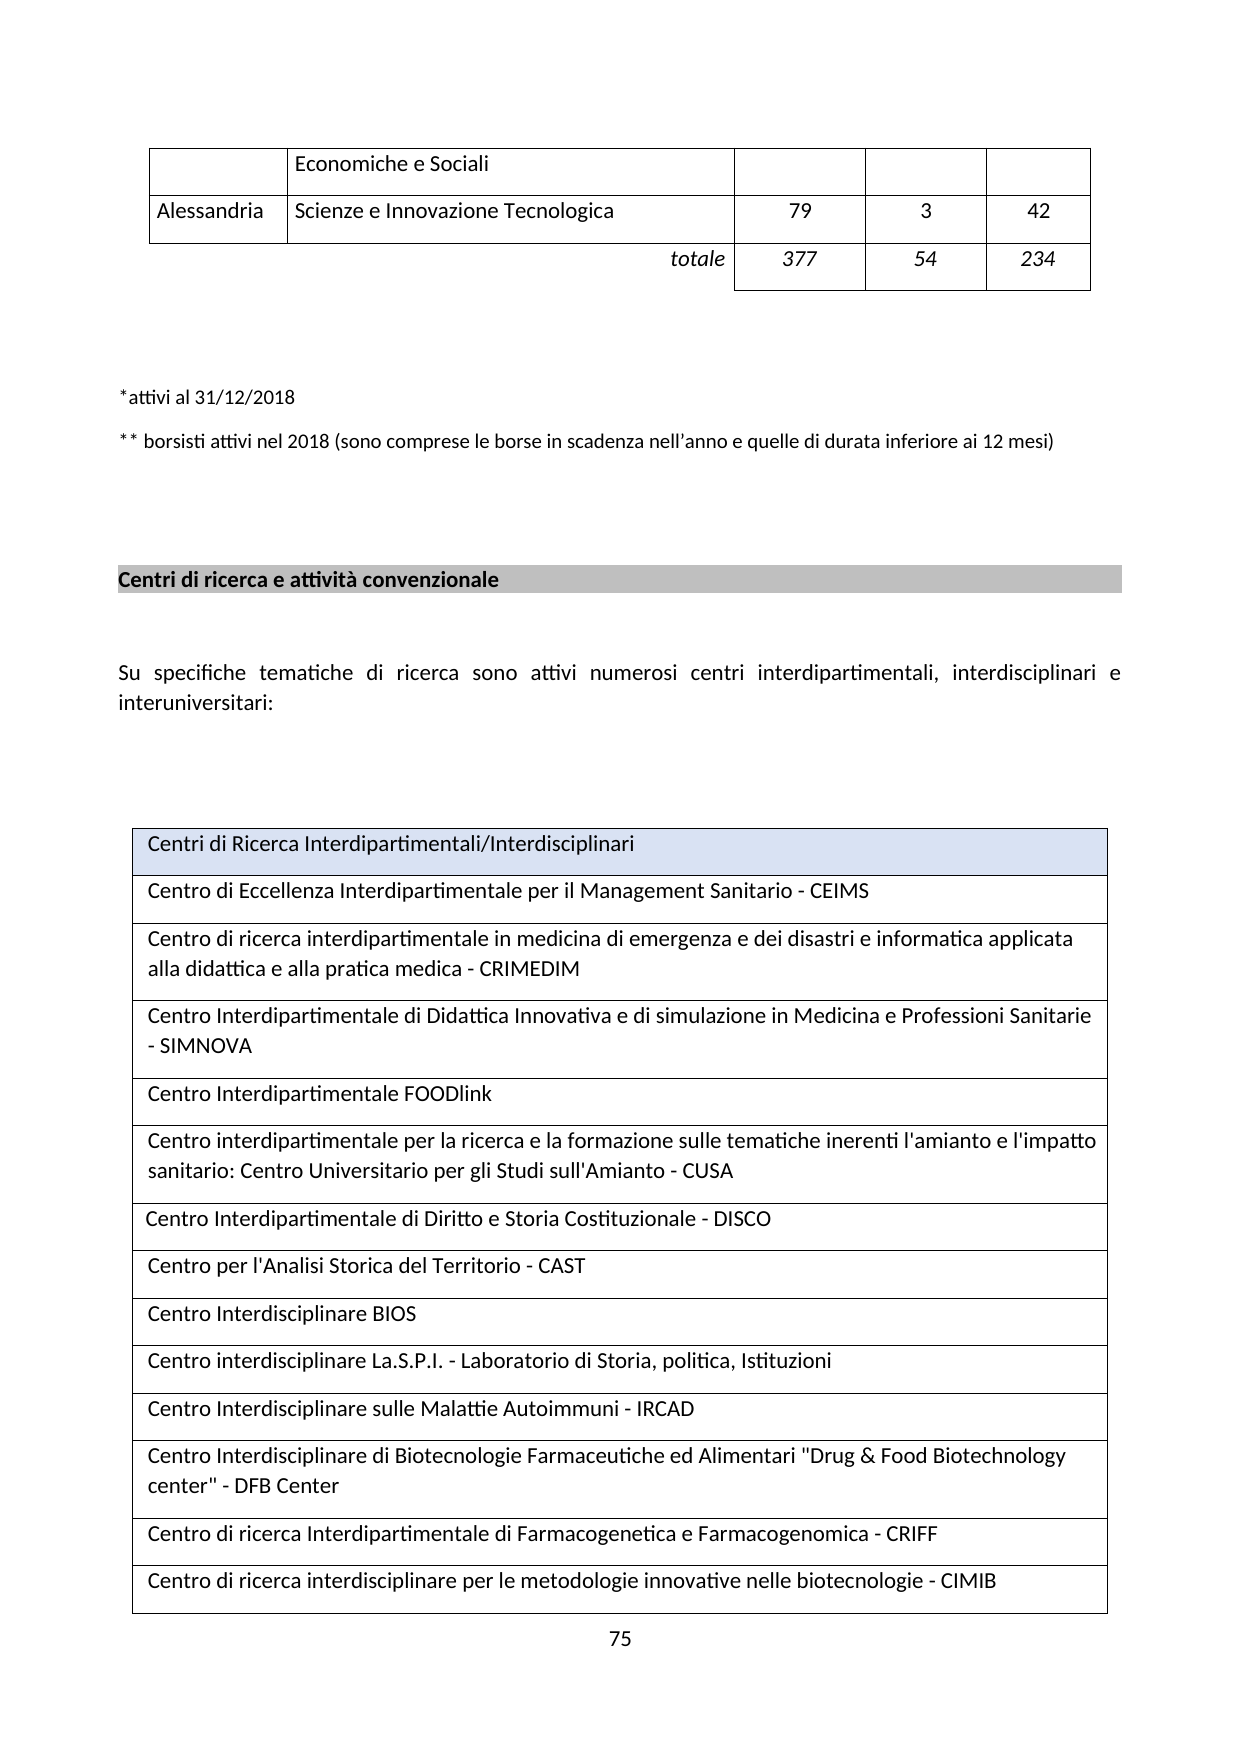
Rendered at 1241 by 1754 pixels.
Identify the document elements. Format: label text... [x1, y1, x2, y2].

table_cell 377 [735, 244, 865, 290]
table_cell Centro interdisciplinare La.S.P.I. - Laboratorio di Storia, politica, Istituzioni [133, 1346, 1107, 1393]
table_cell [150, 149, 287, 195]
text ** borsisti attivi nel 2018 (sono comprese le borse in scadenza nell’anno e quelle di durata inferiore ai 12 mesi) [118, 428, 1122, 453]
table_cell Centro Interdipartimentale FOODlink [133, 1079, 1107, 1125]
table_cell [149, 244, 287, 290]
table_cell Centro interdipartimentale per la ricerca e la formazione sulle tematiche inerenti l'amianto e l'impatto sanitario: Centro Universitario per gli Studi sull'Amianto - CUSA [133, 1126, 1107, 1203]
table_cell [866, 149, 986, 195]
table_cell Economiche e Sociali [288, 149, 734, 195]
table_cell 54 [866, 244, 986, 290]
table_cell totale [287, 244, 734, 290]
table_cell 79 [735, 196, 865, 243]
table_cell Centro di Eccellenza Interdipartimentale per il Management Sanitario - CEIMS [133, 876, 1107, 923]
table_cell Scienze e Innovazione Tecnologica [288, 196, 734, 243]
table_cell 3 [866, 196, 986, 243]
table_cell Centro Interdisciplinare di Biotecnologie Farmaceutiche ed Alimentari "Drug & Food Biotechnology center" - DFB Center [133, 1441, 1107, 1518]
table_header Centri di Ricerca Interdipartimentali/Interdisciplinari [133, 829, 1107, 875]
table_cell [735, 149, 865, 195]
table_cell Centro Interdipartimentale di Diritto e Storia Costituzionale - DISCO [133, 1204, 1107, 1250]
table_cell Centro Interdipartimentale di Didattica Innovativa e di simulazione in Medicina e Professioni Sanitarie - SIMNOVA [133, 1001, 1107, 1078]
table_cell Centro di ricerca interdipartimentale in medicina di emergenza e dei disastri e informatica applicata alla didattica e alla pratica medica - CRIMEDIM [133, 924, 1107, 1000]
table_cell Centro Interdisciplinare BIOS [133, 1299, 1107, 1345]
table_cell [987, 149, 1090, 195]
table_cell Alessandria [150, 196, 287, 243]
table_cell Centro per l'Analisi Storica del Territorio - CAST [133, 1251, 1107, 1298]
text Centri di ricerca e attività convenzionale [118, 565, 1122, 593]
table_cell Centro di ricerca interdisciplinare per le metodologie innovative nelle biotecnologie - CIMIB [133, 1566, 1107, 1613]
text Su specifiche tematiche di ricerca sono attivi numerosi centri interdipartimentali, interdisciplinari e interuniversitari: [118, 658, 1122, 716]
table_cell Centro di ricerca Interdipartimentale di Farmacogenetica e Farmacogenomica - CRIFF [133, 1519, 1107, 1565]
text *attivi al 31/12/2018 [118, 384, 1122, 410]
table_cell 42 [987, 196, 1090, 243]
table_cell 234 [987, 244, 1090, 290]
table_cell Centro Interdisciplinare sulle Malattie Autoimmuni - IRCAD [133, 1394, 1107, 1440]
